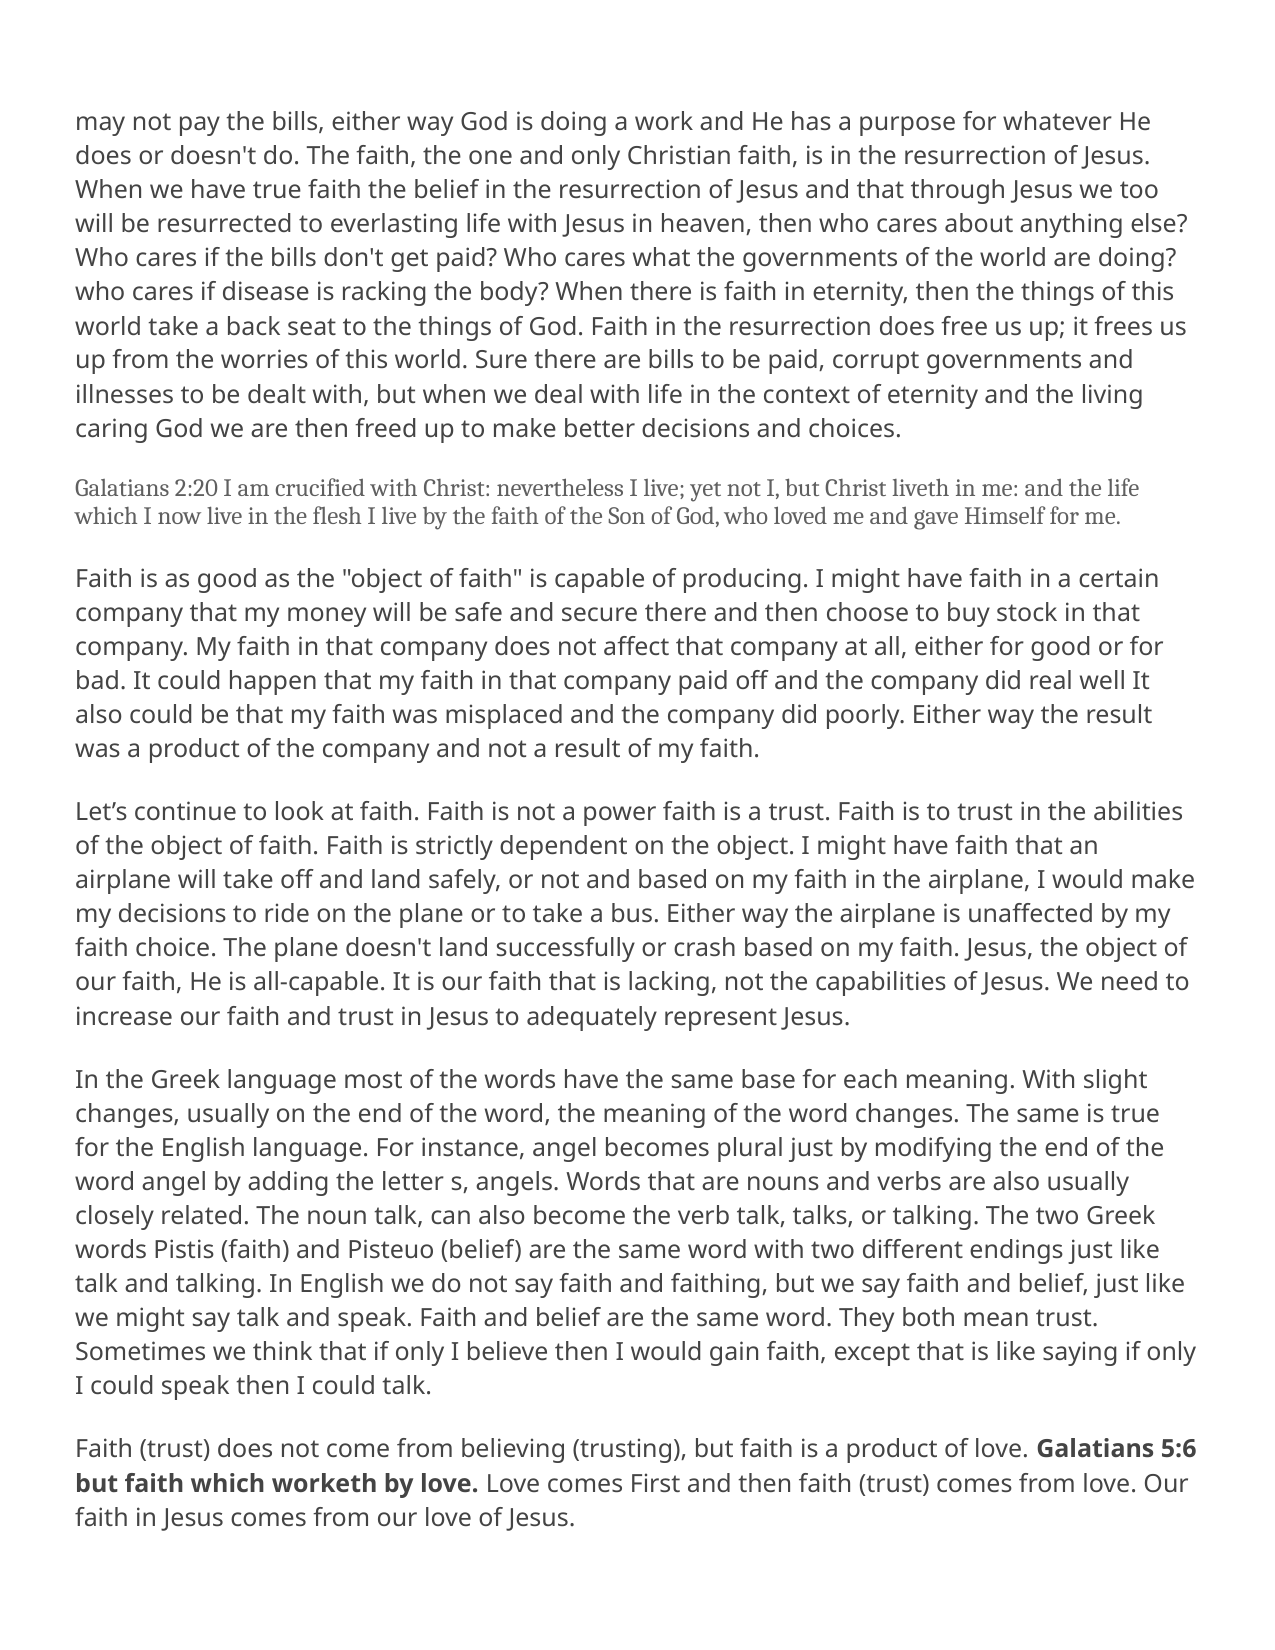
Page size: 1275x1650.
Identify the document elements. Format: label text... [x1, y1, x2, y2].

text Galatians 2:20 I am crucified with Christ: nevertheless I live; yet not I, but Christ liveth in me: and the life which I now live in the flesh I live by the faith of the Son of God, who loved me and gave Himself for me. [75, 473, 1200, 531]
text Let’s continue to look at faith. Faith is not a power faith is a trust. Faith is to trust in the abilities of the object of faith. Faith is strictly dependent on the object. I might have faith that an airplane will take off and land safely, or not and based on my faith in the airplane, I would make my decisions to ride on the plane or to take a bus. Either way the airplane is unaffected by my faith choice. The plane doesn't land successfully or crash based on my faith. Jesus, the object of our faith, He is all-capable. It is our faith that is lacking, not the capabilities of Jesus. We need to increase our faith and trust in Jesus to adequately represent Jesus. [75, 794, 1200, 1032]
text may not pay the bills, either way God is doing a work and He has a purpose for whatever He does or doesn't do. The faith, the one and only Christian faith, is in the resurrection of Jesus. When we have true faith the belief in the resurrection of Jesus and that through Jesus we too will be resurrected to everlasting life with Jesus in heaven, then who cares about anything else? Who cares if the bills don't get paid? Who cares what the governments of the world are doing? who cares if disease is racking the body? When there is faith in eternity, then the things of this world take a back seat to the things of God. Faith in the resurrection does free us up; it frees us up from the worries of this world. Sure there are bills to be paid, corrupt governments and illnesses to be dealt with, but when we deal with life in the context of eternity and the living caring God we are then freed up to make better decisions and choices. [75, 104, 1200, 444]
text Faith (trust) does not come from believing (trusting), but faith is a product of love. Galatians 5:6 but faith which worketh by love. Love comes First and then faith (trust) comes from love. Our faith in Jesus comes from our love of Jesus. [75, 1431, 1200, 1533]
text In the Greek language most of the words have the same base for each meaning. With slight changes, usually on the end of the word, the meaning of the word changes. The same is true for the English language. For instance, angel becomes plural just by modifying the end of the word angel by adding the letter s, angels. Words that are nouns and verbs are also usually closely related. The noun talk, can also become the verb talk, talks, or talking. The two Greek words Pistis (faith) and Pisteuo (belief) are the same word with two different endings just like talk and talking. In English we do not say faith and faithing, but we say faith and belief, just like we might say talk and speak. Faith and belief are the same word. They both mean trust. Sometimes we think that if only I believe then I would gain faith, except that is like saying if only I could speak then I could talk. [75, 1061, 1200, 1402]
text Faith is as good as the "object of faith" is capable of producing. I might have faith in a certain company that my money will be safe and secure there and then choose to buy stock in that company. My faith in that company does not affect that company at all, either for good or for bad. It could happen that my faith in that company paid off and the company did real well It also could be that my faith was misplaced and the company did poorly. Either way the result was a product of the company and not a result of my faith. [75, 560, 1200, 764]
